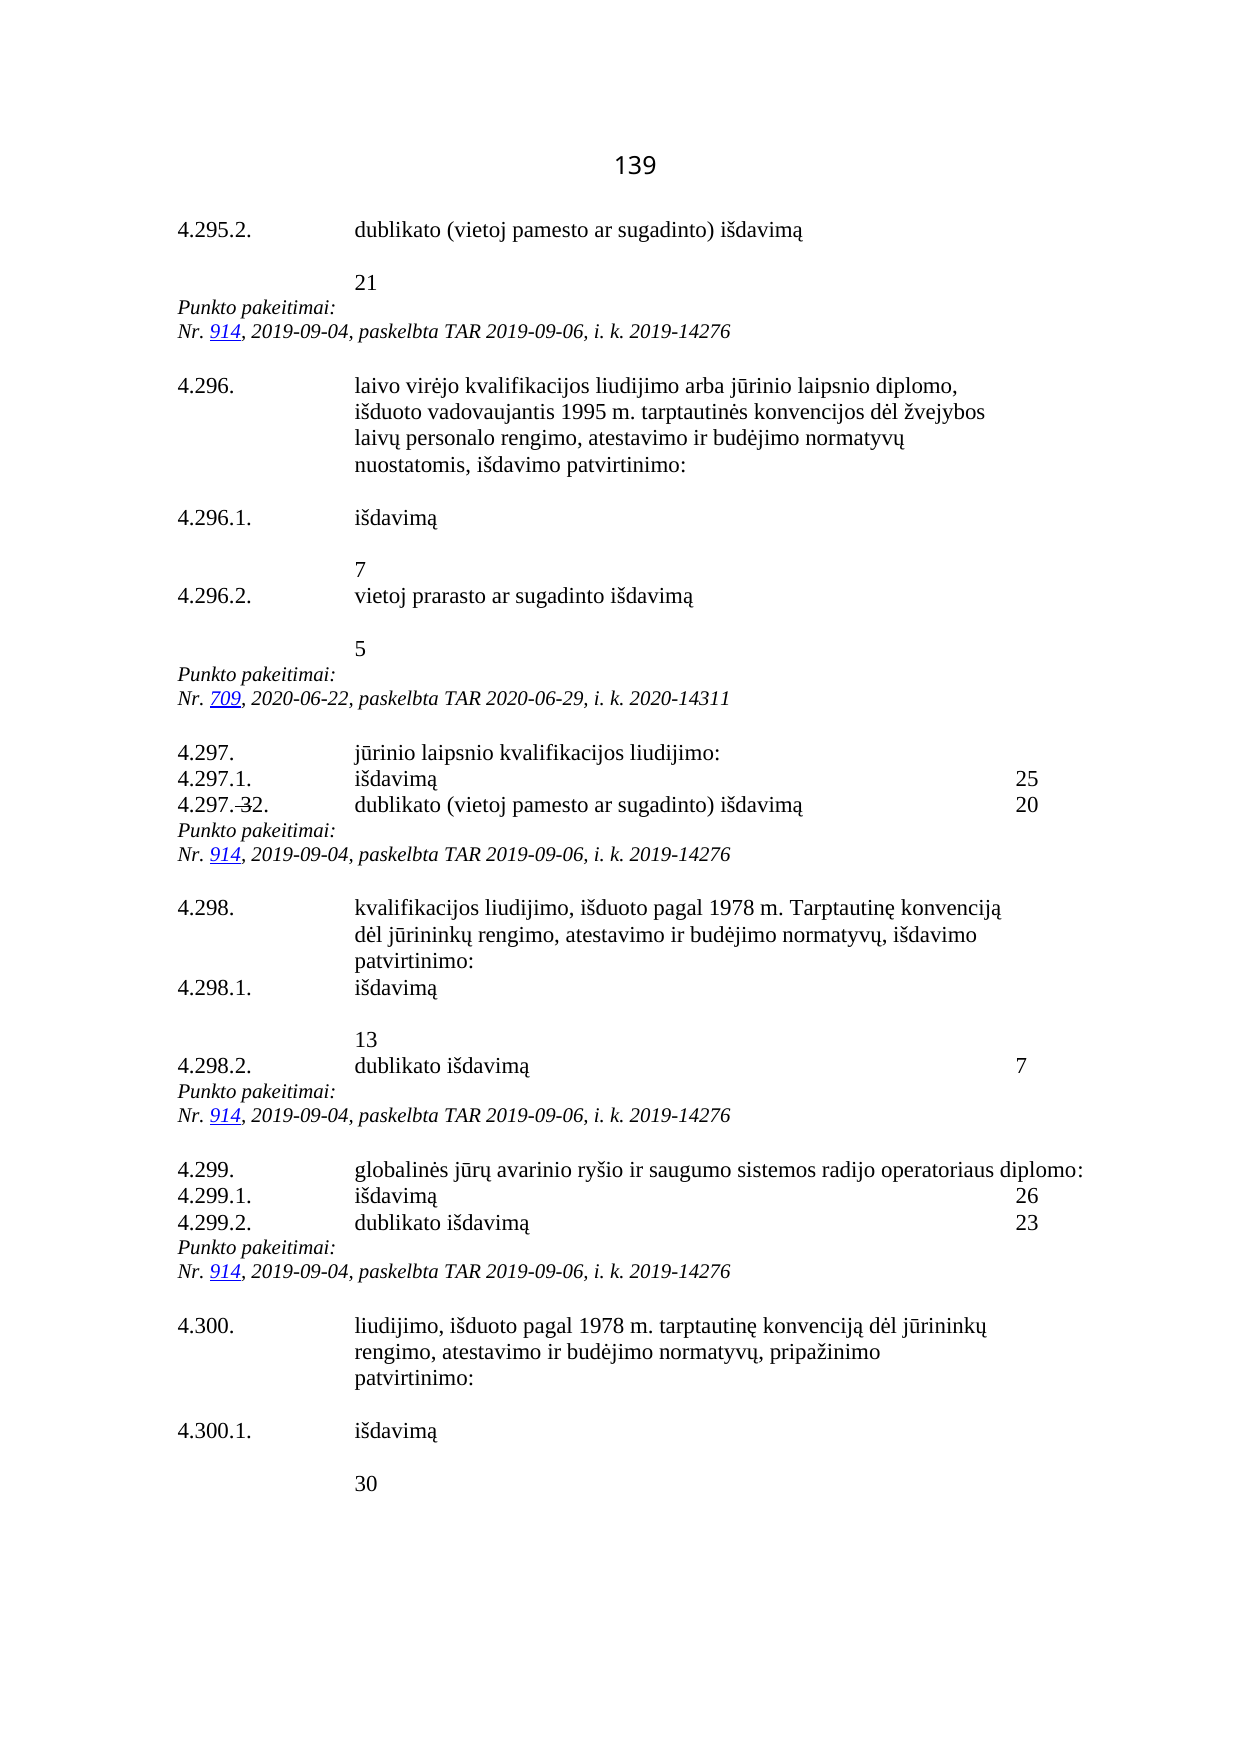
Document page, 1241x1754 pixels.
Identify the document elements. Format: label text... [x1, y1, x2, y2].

text Punkto pakeitimai: [177, 1235, 1093, 1259]
text 4.299.1. išdavimą 26 [177, 1182, 1093, 1208]
text 4.298.1. išdavimą 13 [177, 973, 1034, 1053]
text Nr. 914, 2019-09-04, paskelbta TAR 2019-09-06, i. k. 2019-14276 [177, 1259, 1093, 1283]
text 4.296. laivo virėjo kvalifikacijos liudijimo arba jūrinio laipsnio diplomo, išduoto vadovaujantis 1995 m. tarptautinės konvencijos dėl žvejybos laivų personalo rengimo, atestavimo ir budėjimo normatyvų nuostatomis, išdavimo patvirtinimo: [177, 372, 1004, 503]
text 4.296.1. išdavimą 7 [177, 503, 1004, 583]
text Punkto pakeitimai: [177, 295, 1093, 319]
text Nr. 914, 2019-09-04, paskelbta TAR 2019-09-06, i. k. 2019-14276 [177, 842, 1093, 866]
text Punkto pakeitimai: [177, 662, 1093, 686]
text 4.296.2. vietoj prarasto ar sugadinto išdavimą 5 [177, 583, 1004, 662]
text 4.299. globalinės jūrų avarinio ryšio ir saugumo sistemos radijo operatoriaus diplomo: [177, 1156, 1093, 1182]
text Nr. 914, 2019-09-04, paskelbta TAR 2019-09-06, i. k. 2019-14276 [177, 319, 1093, 343]
text 4.297. jūrinio laipsnio kvalifikacijos liudijimo: [177, 738, 1093, 765]
text 4.300.1. išdavimą 30 [177, 1417, 1004, 1496]
text 4.297. 32. dublikato (vietoj pamesto ar sugadinto) išdavimą 20 [177, 791, 1093, 818]
text Punkto pakeitimai: [177, 818, 1093, 842]
text 4.295.2. dublikato (vietoj pamesto ar sugadinto) išdavimą 21 [177, 216, 1034, 295]
text Nr. 709, 2020-06-22, paskelbta TAR 2020-06-29, i. k. 2020-14311 [177, 686, 1093, 710]
text 4.299.2. dublikato išdavimą 23 [177, 1208, 1093, 1235]
text 4.297.1. išdavimą 25 [177, 765, 1093, 791]
text 4.298.2. dublikato išdavimą 7 [177, 1053, 1034, 1079]
text Punkto pakeitimai: [177, 1079, 1093, 1103]
text Nr. 914, 2019-09-04, paskelbta TAR 2019-09-06, i. k. 2019-14276 [177, 1103, 1093, 1127]
text 4.298. kvalifikacijos liudijimo, išduoto pagal 1978 m. Tarptautinę konvenciją dėl jūrininkų rengimo, atestavimo ir budėjimo normatyvų, išdavimo patvirtinimo: [177, 894, 1034, 973]
text 4.300. liudijimo, išduoto pagal 1978 m. tarptautinę konvenciją dėl jūrininkų rengimo, atestavimo ir budėjimo normatyvų, pripažinimo patvirtinimo: [177, 1312, 1004, 1417]
